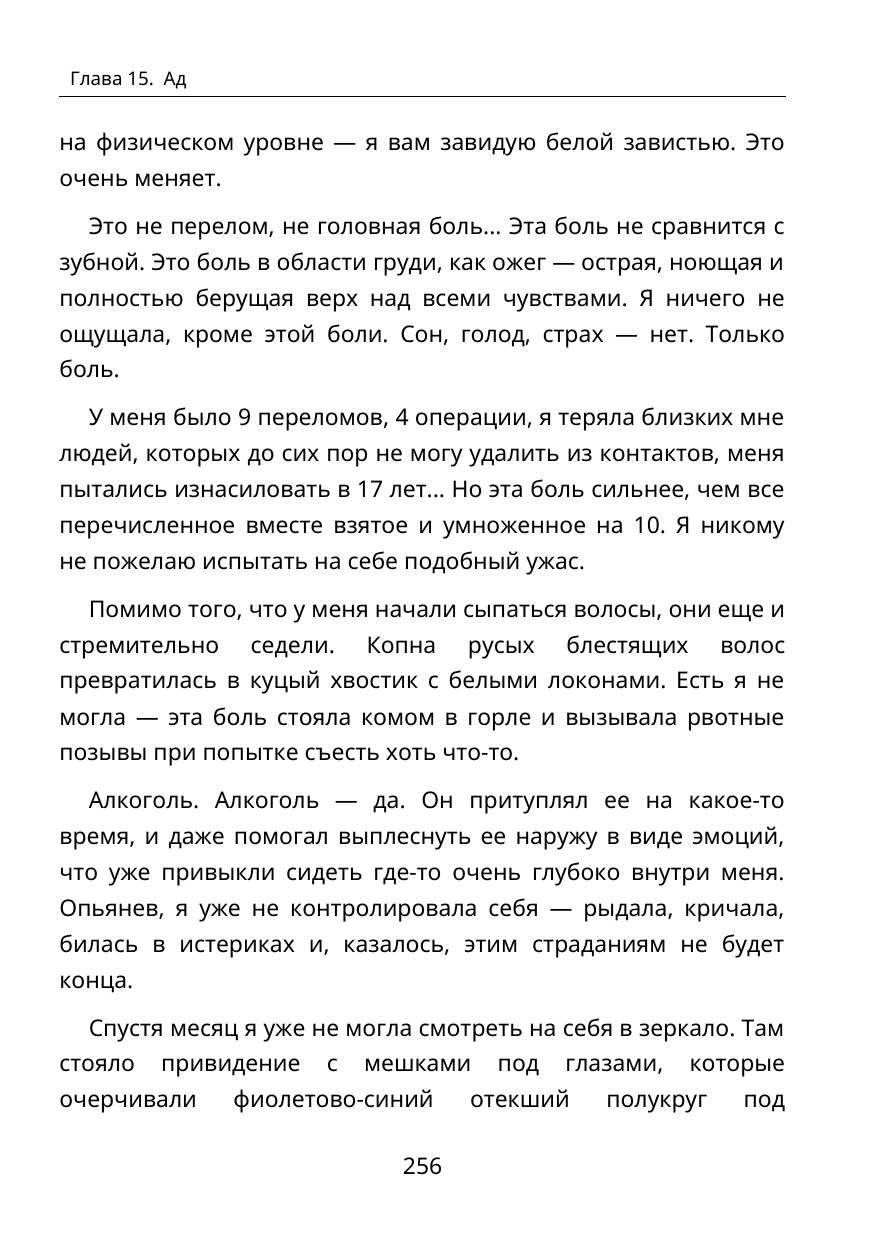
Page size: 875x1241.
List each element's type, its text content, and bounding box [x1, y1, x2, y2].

text Это не перелом, не головная боль... Эта боль не сравнится с зубной. Это боль в области груди, как ожег — острая, ноющая и полностью берущая верх над всеми чувствами. Я ничего не ощущала, кроме этой боли. Сон, голод, страх — нет. Только боль. [59, 210, 786, 385]
text Спустя месяц я уже не могла смотреть на себя в зеркало. Там стояло привидение с мешками под глазами, которые очерчивали фиолетово-синий отекший полукруг под [59, 1011, 786, 1114]
text на физическом уровне — я вам завидую белой завистью. Это очень меняет. [59, 126, 786, 193]
text У меня было 9 переломов, 4 операции, я теряла близких мне людей, которых до сих пор не могу удалить из контактов, меня пытались изнасиловать в 17 лет... Но эта боль сильнее, чем все перечисленное вместе взятое и умноженное на 10. Я никому не пожелаю испытать на себе подобный ужас. [59, 401, 786, 576]
text Помимо того, что у меня начали сыпаться волосы, они еще и стремительно седели. Копна русых блестящих волос превратилась в куцый хвостик с белыми локонами. Есть я не могла — эта боль стояла комом в горле и вызывала рвотные позывы при попытке съесть хоть что-то. [59, 593, 786, 768]
text Алкоголь. Алкоголь — да. Он притуплял ее на какое-то время, и даже помогал выплеснуть ее наружу в виде эмоций, что уже привыкли сидеть где-то очень глубоко внутри меня. Опьянев, я уже не контролировала себя — рыдала, кричала, билась в истериках и, казалось, этим страданиям не будет конца. [59, 784, 786, 995]
